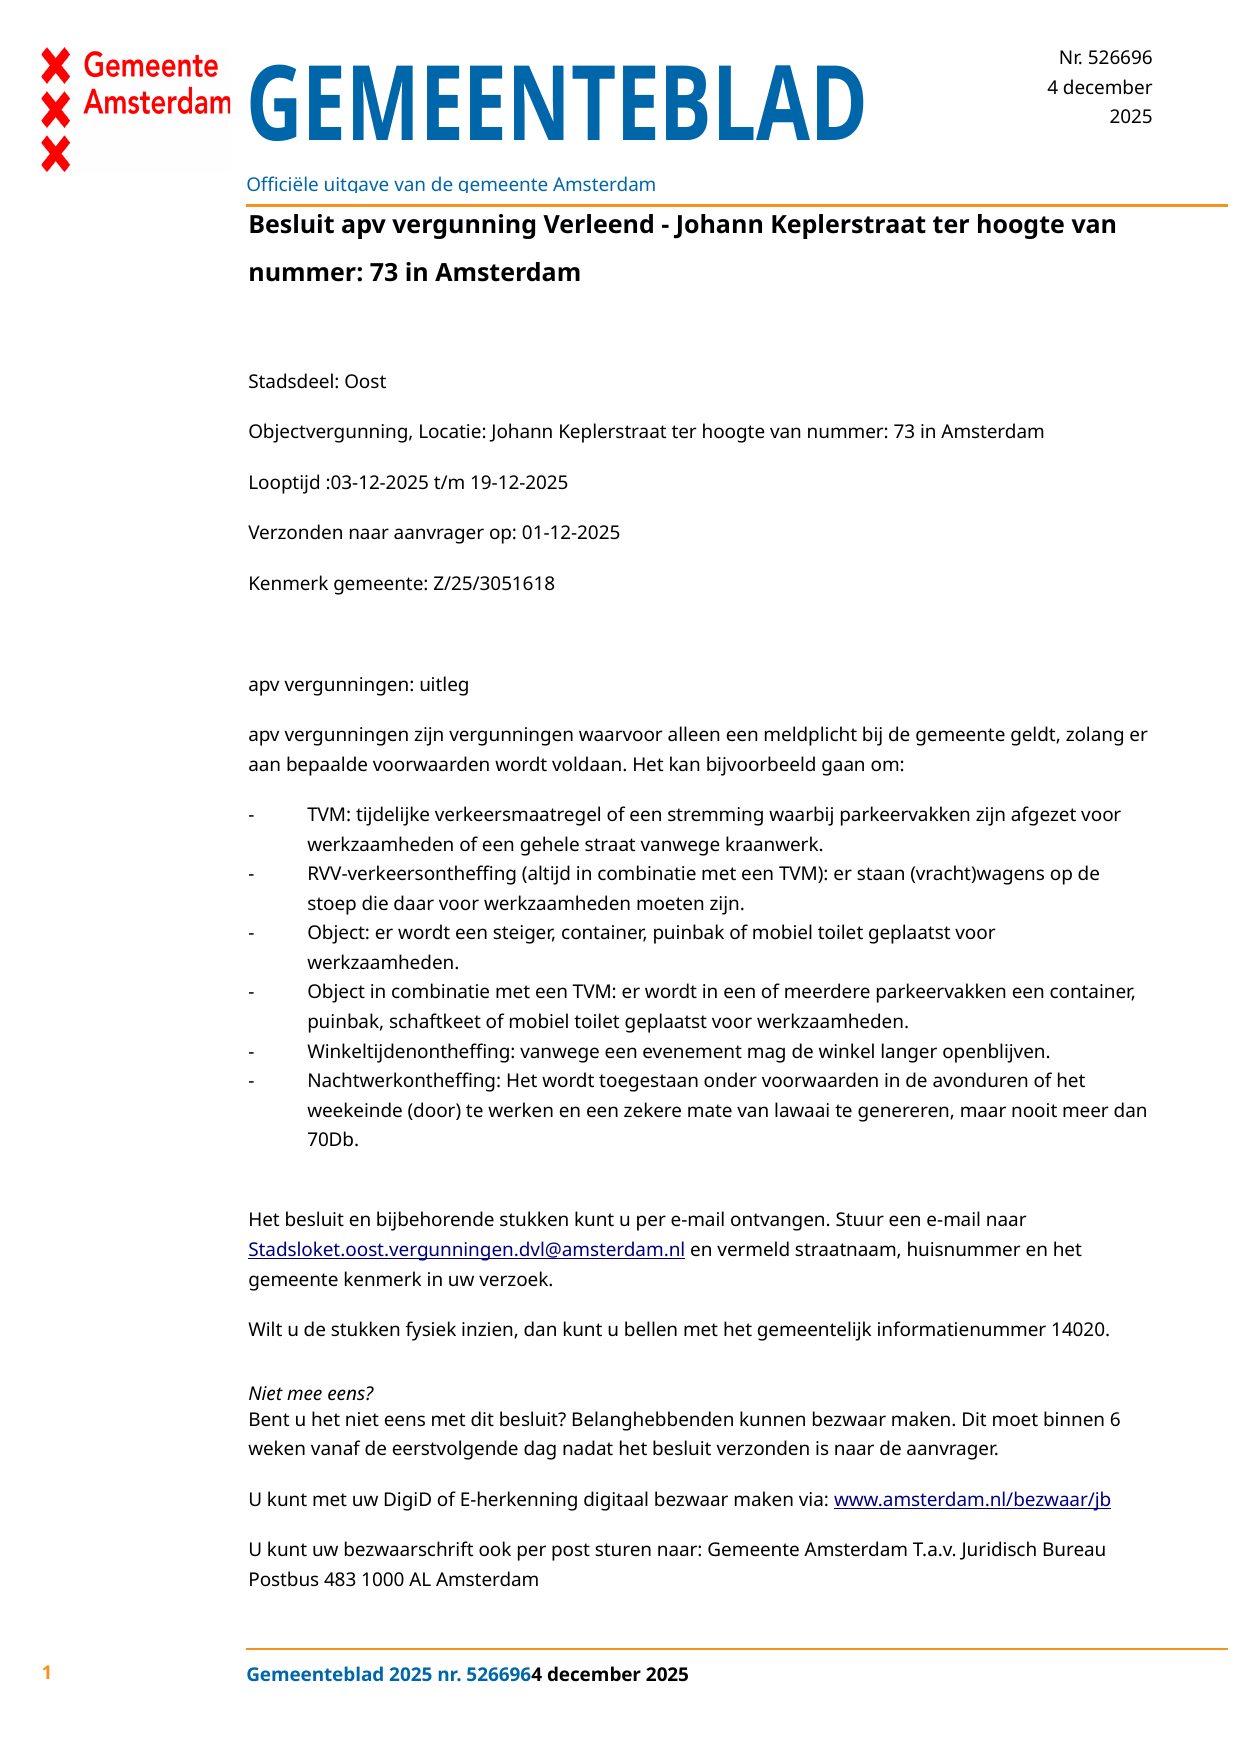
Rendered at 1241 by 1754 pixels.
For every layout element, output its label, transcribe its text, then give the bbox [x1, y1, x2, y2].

list RVV-verkeersontheffing (altijd in combinatie met een TVM): er staan (vracht)wagens op de stoep die daar voor werkzaamheden moeten zijn. [248, 860, 1152, 916]
list Object: er wordt een steiger, container, puinbak of mobiel toilet geplaatst voor werkzaamheden. [248, 919, 1152, 975]
text Kenmerk gemeente: Z/25/3051618 [248, 570, 1152, 596]
text Objectvergunning, Locatie: Johann Keplerstraat ter hoogte van nummer: 73 in Amsterdam [248, 419, 1152, 444]
picture [41, 47, 231, 172]
text U kunt met uw DigiD of E-herkenning digitaal bezwaar maken via: www.amsterdam.nl/bezwaar/jb [248, 1486, 1152, 1512]
text Niet mee eens? [248, 1380, 1152, 1406]
text Besluit apv vergunning Verleend - Johann Keplerstraat ter hoogte van nummer: 73 in Amsterdam [248, 207, 1152, 288]
list Object in combinatie met een TVM: er wordt in een of meerdere parkeervakken een container, puinbak, schaftkeet of mobiel toilet geplaatst voor werkzaamheden. [248, 979, 1152, 1034]
text apv vergunningen zijn vergunningen waarvoor alleen een meldplicht bij de gemeente geldt, zolang er aan bepaalde voorwaarden wordt voldaan. Het kan bijvoorbeeld gaan om: [248, 721, 1152, 777]
text Wilt u de stukken fysiek inzien, dan kunt u bellen met het gemeentelijk informatienummer 14020. [248, 1316, 1152, 1342]
text apv vergunningen: uitleg [248, 671, 1152, 697]
text U kunt uw bezwaarschrift ook per post sturen naar: Gemeente Amsterdam T.a.v. Juridisch Bureau Postbus 483 1000 AL Amsterdam [248, 1536, 1152, 1592]
text Verzonden naar aanvrager op: 01-12-2025 [248, 519, 1152, 545]
text Stadsdeel: Oost [248, 368, 1152, 394]
text Bent u het niet eens met dit besluit? Belanghebbenden kunnen bezwaar maken. Dit moet binnen 6 weken vanaf de eerstvolgende dag nadat het besluit verzonden is naar de aanvrager. [248, 1406, 1152, 1461]
text Looptijd :03-12-2025 t/m 19-12-2025 [248, 469, 1152, 495]
list Nachtwerkontheffing: Het wordt toegestaan onder voorwaarden in de avonduren of het weekeinde (door) te werken en een zekere mate van lawaai te genereren, maar nooit meer dan 70Db. [248, 1067, 1152, 1152]
text Het besluit en bijbehorende stukken kunt u per e-mail ontvangen. Stuur een e-mail naar Stadsloket.oost.vergunningen.dvl@amsterdam.nl en vermeld straatnaam, huisnummer en het gemeente kenmerk in uw verzoek. [248, 1207, 1152, 1292]
list Winkeltijdenontheffing: vanwege een evenement mag de winkel langer openblijven. [248, 1038, 1152, 1064]
list TVM: tijdelijke verkeersmaatregel of een stremming waarbij parkeervakken zijn afgezet voor werkzaamheden of een gehele straat vanwege kraanwerk. [248, 801, 1152, 857]
